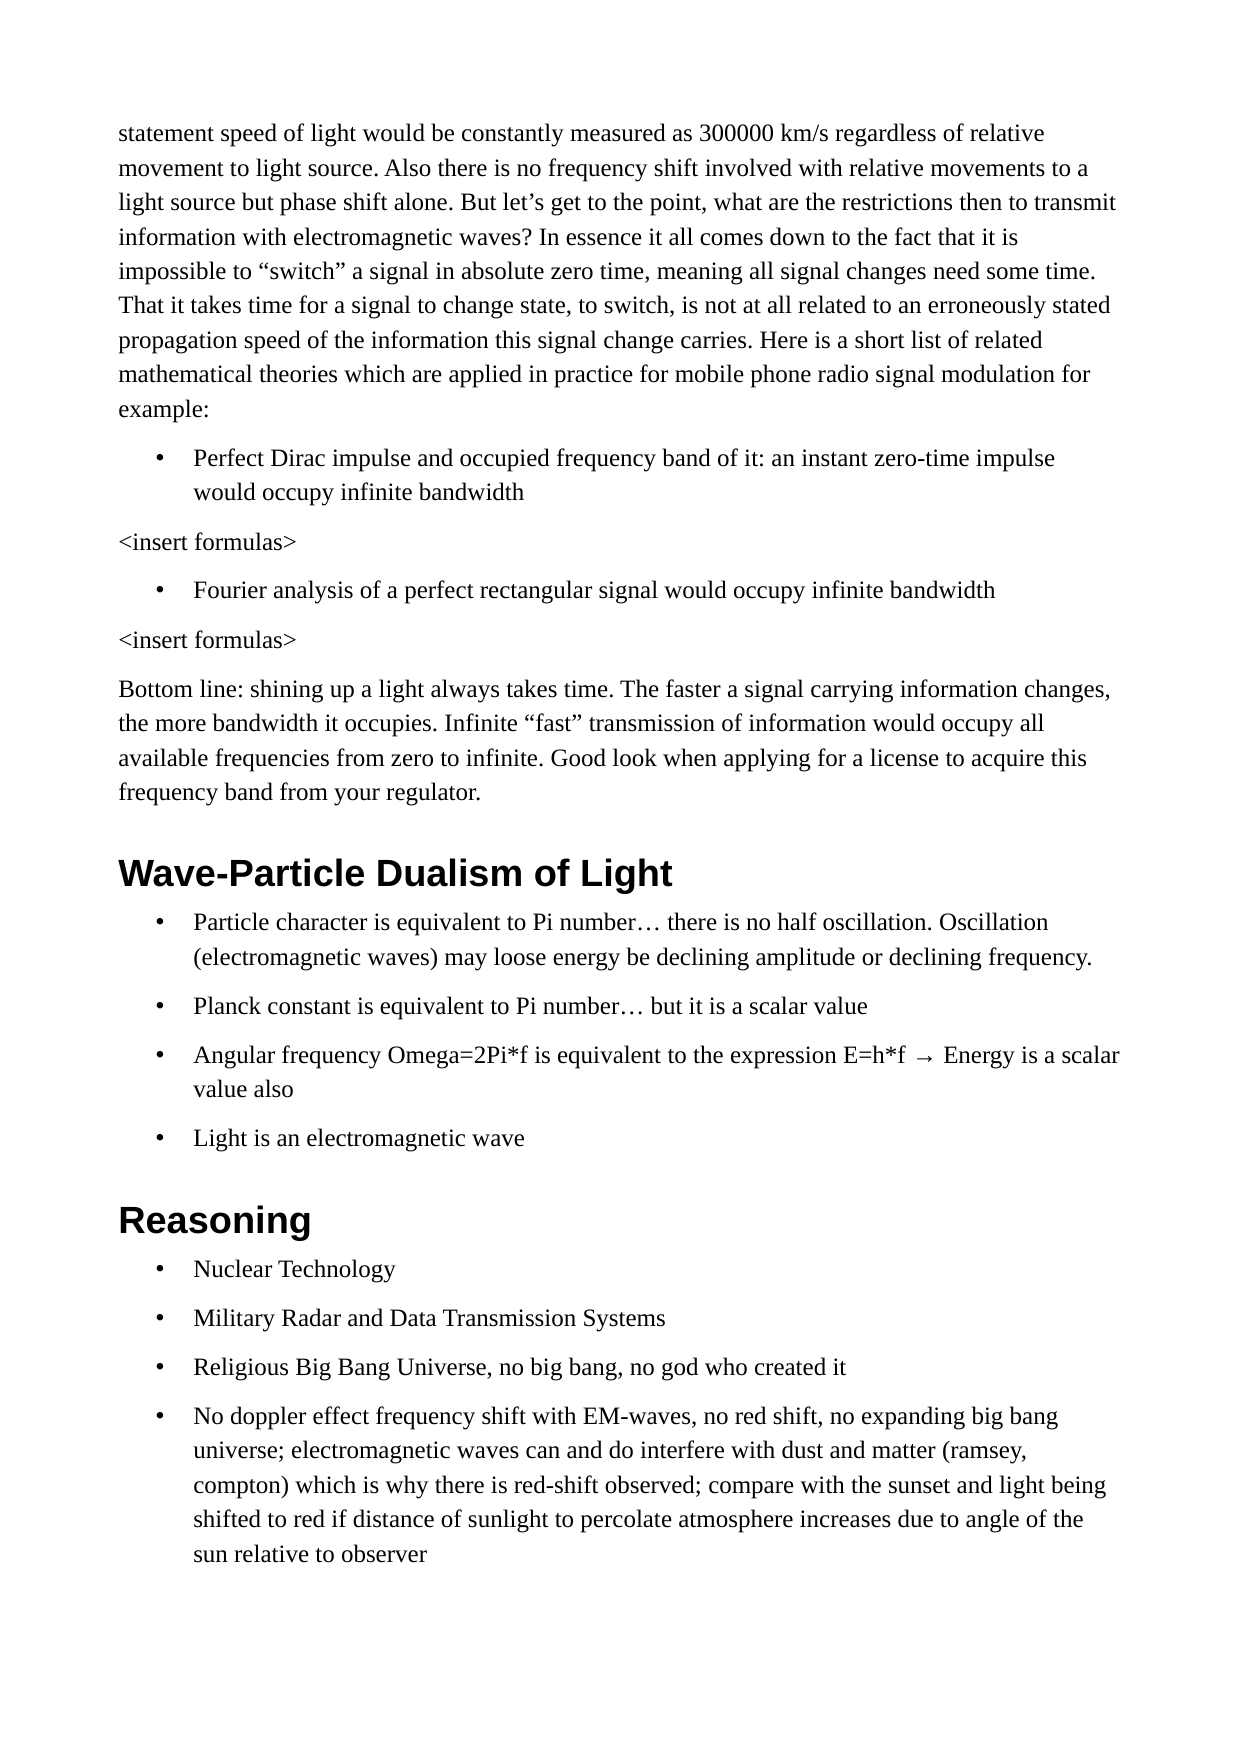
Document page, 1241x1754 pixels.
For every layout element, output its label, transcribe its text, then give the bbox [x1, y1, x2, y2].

text <insert formulas> [118, 527, 1122, 555]
subtitle Wave-Particle Dualism of Light [118, 851, 1122, 895]
list Military Radar and Data Transmission Systems [156, 1303, 1122, 1332]
list Angular frequency Omega=2Pi*f is equivalent to the expression E=h*f → Energy is a scalar value also [156, 1040, 1122, 1103]
text <insert formulas> [118, 625, 1122, 653]
list Particle character is equivalent to Pi number… there is no half oscillation. Oscillation (electromagnetic waves) may loose energy be declining amplitude or declining frequency. [156, 907, 1122, 971]
list Religious Big Bang Universe, no big bang, no god who created it [156, 1352, 1122, 1381]
list Fourier analysis of a perfect rectangular signal would occupy infinite bandwidth [156, 576, 1122, 604]
text statement speed of light would be constantly measured as 300000 km/s regardless of relative movement to light source. Also there is no frequency shift involved with relative movements to a light source but phase shift alone. But let’s get to the point, what are the restrictions then to transmit information with electromagnetic waves? In essence it all comes down to the fact that it is impossible to “switch” a signal in absolute zero time, meaning all signal changes need some time. That it takes time for a signal to change state, to switch, is not at all related to an erroneously stated propagation speed of the information this signal change carries. Here is a short list of related mathematical theories which are applied in practice for mobile phone radio signal modulation for example: [118, 118, 1122, 423]
list Nuclear Technology [156, 1254, 1122, 1282]
list Light is an electromagnetic wave [156, 1123, 1122, 1152]
list Planck constant is equivalent to Pi number… but it is a scalar value [156, 991, 1122, 1020]
text Bottom line: shining up a light always takes time. The faster a signal carrying information changes, the more bandwidth it occupies. Infinite “fast” transmission of information would occupy all available frequencies from zero to infinite. Good look when applying for a license to acquire this frequency band from your regulator. [118, 674, 1122, 806]
list No doppler effect frequency shift with EM-waves, no red shift, no expanding big bang universe; electromagnetic waves can and do interfere with dust and matter (ramsey, compton) which is why there is red-shift observed; compare with the sunset and light being shifted to red if distance of sunlight to percolate atmosphere increases due to angle of the sun relative to observer [156, 1401, 1122, 1568]
list Perfect Dirac impulse and occupied frequency band of it: an instant zero-time impulse would occupy infinite bandwidth [156, 443, 1122, 506]
subtitle Reasoning [118, 1198, 1122, 1241]
